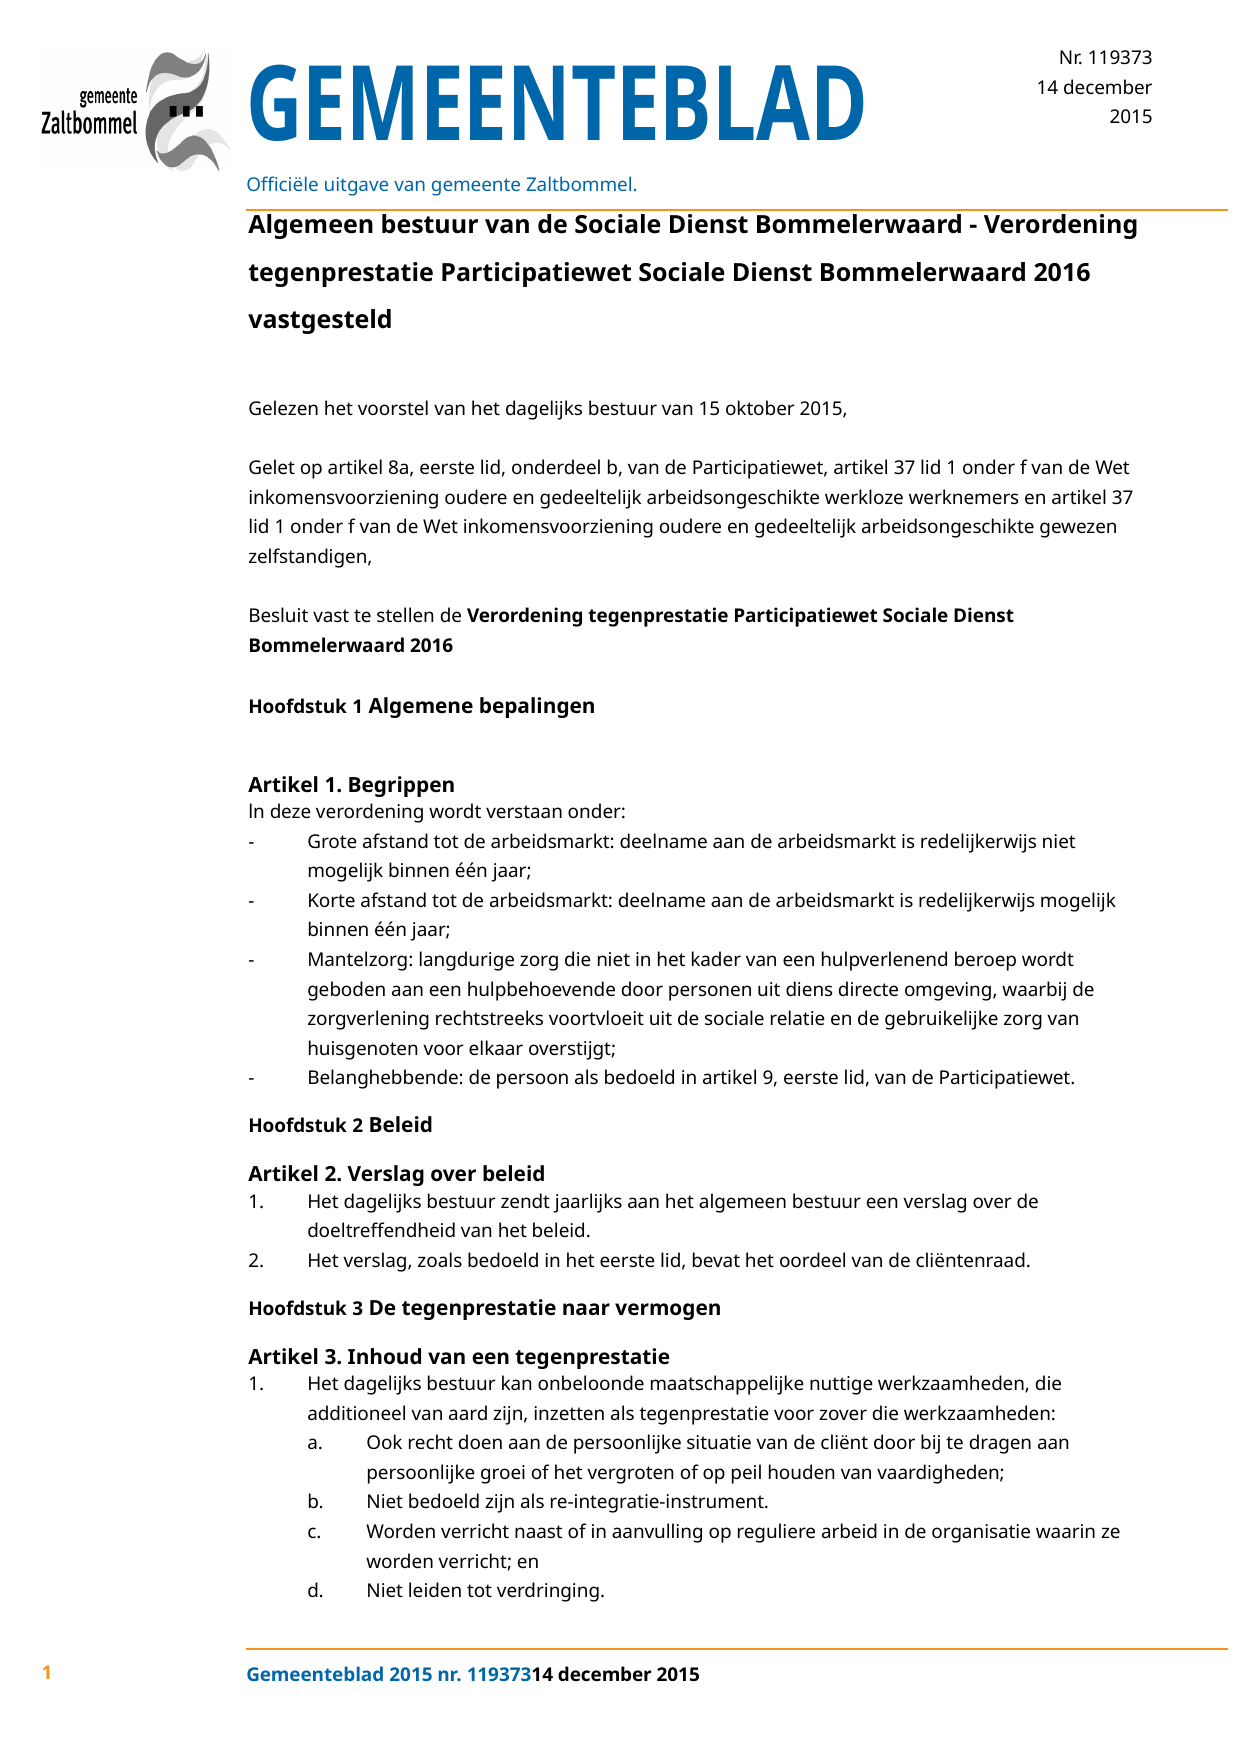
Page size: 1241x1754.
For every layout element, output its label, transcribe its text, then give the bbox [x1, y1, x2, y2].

list Het dagelijks bestuur kan onbeloonde maatschappelijke nuttige werkzaamheden, die additioneel van aard zijn, inzetten als tegenprestatie voor zover die werkzaamheden: [248, 1370, 1152, 1426]
text Gelet op artikel 8a, eerste lid, onderdeel b, van de Participatiewet, artikel 37 lid 1 onder f van de Wet inkomensvoorziening oudere en gedeeltelijk arbeidsongeschikte werkloze werknemers en artikel 37 lid 1 onder f van de Wet inkomensvoorziening oudere en gedeeltelijk arbeidsongeschikte gewezen zelfstandigen, [248, 454, 1152, 569]
text Hoofdstuk 1 Algemene bepalingen [248, 691, 1152, 719]
list Korte afstand tot de arbeidsmarkt: deelname aan de arbeidsmarkt is redelijkerwijs mogelijk binnen één jaar; [248, 887, 1152, 942]
list Ook recht doen aan de persoonlijke situatie van de cliënt door bij te dragen aan persoonlijke groei of het vergroten of op peil houden van vaardigheden; [307, 1429, 1152, 1485]
text Artikel 1. Begrippen [248, 770, 1152, 798]
list Worden verricht naast of in aanvulling op reguliere arbeid in de organisatie waarin ze worden verricht; en [307, 1518, 1152, 1573]
list Niet bedoeld zijn als re-integratie-instrument. [307, 1489, 1152, 1514]
list Grote afstand tot de arbeidsmarkt: deelname aan de arbeidsmarkt is redelijkerwijs niet mogelijk binnen één jaar; [248, 828, 1152, 883]
list Het dagelijks bestuur zendt jaarlijks aan het algemeen bestuur een verslag over de doeltreffendheid van het beleid. [248, 1188, 1152, 1243]
list Het verslag, zoals bedoeld in het eerste lid, bevat het oordeel van de cliëntenraad. [248, 1247, 1152, 1273]
text Algemeen bestuur van de Sociale Dienst Bommelerwaard - Verordening tegenprestatie Participatiewet Sociale Dienst Bommelerwaard 2016 vastgesteld [248, 211, 1152, 336]
list Mantelzorg: langdurige zorg die niet in het kader van een hulpverlenend beroep wordt geboden aan een hulpbehoevende door personen uit diens directe omgeving, waarbij de zorgverlening rechtstreeks voortvloeit uit de sociale relatie en de gebruikelijke zorg van huisgenoten voor elkaar overstijgt; [248, 946, 1152, 1061]
list Niet leiden tot verdringing. [307, 1577, 1152, 1603]
text Hoofdstuk 3 De tegenprestatie naar vermogen [248, 1293, 1152, 1321]
picture [41, 47, 231, 172]
text Artikel 2. Verslag over beleid [248, 1159, 1152, 1188]
list Belanghebbende: de persoon als bedoeld in artikel 9, eerste lid, van de Participatiewet. [248, 1064, 1152, 1090]
text Hoofdstuk 2 Beleid [248, 1110, 1152, 1138]
text Besluit vast te stellen de Verordening tegenprestatie Participatiewet Sociale Dienst Bommelerwaard 2016 [248, 602, 1152, 657]
text ln deze verordening wordt verstaan onder: [248, 798, 1152, 824]
text Artikel 3. Inhoud van een tegenprestatie [248, 1342, 1152, 1370]
text Gelezen het voorstel van het dagelijks bestuur van 15 oktober 2015, [248, 395, 1152, 421]
